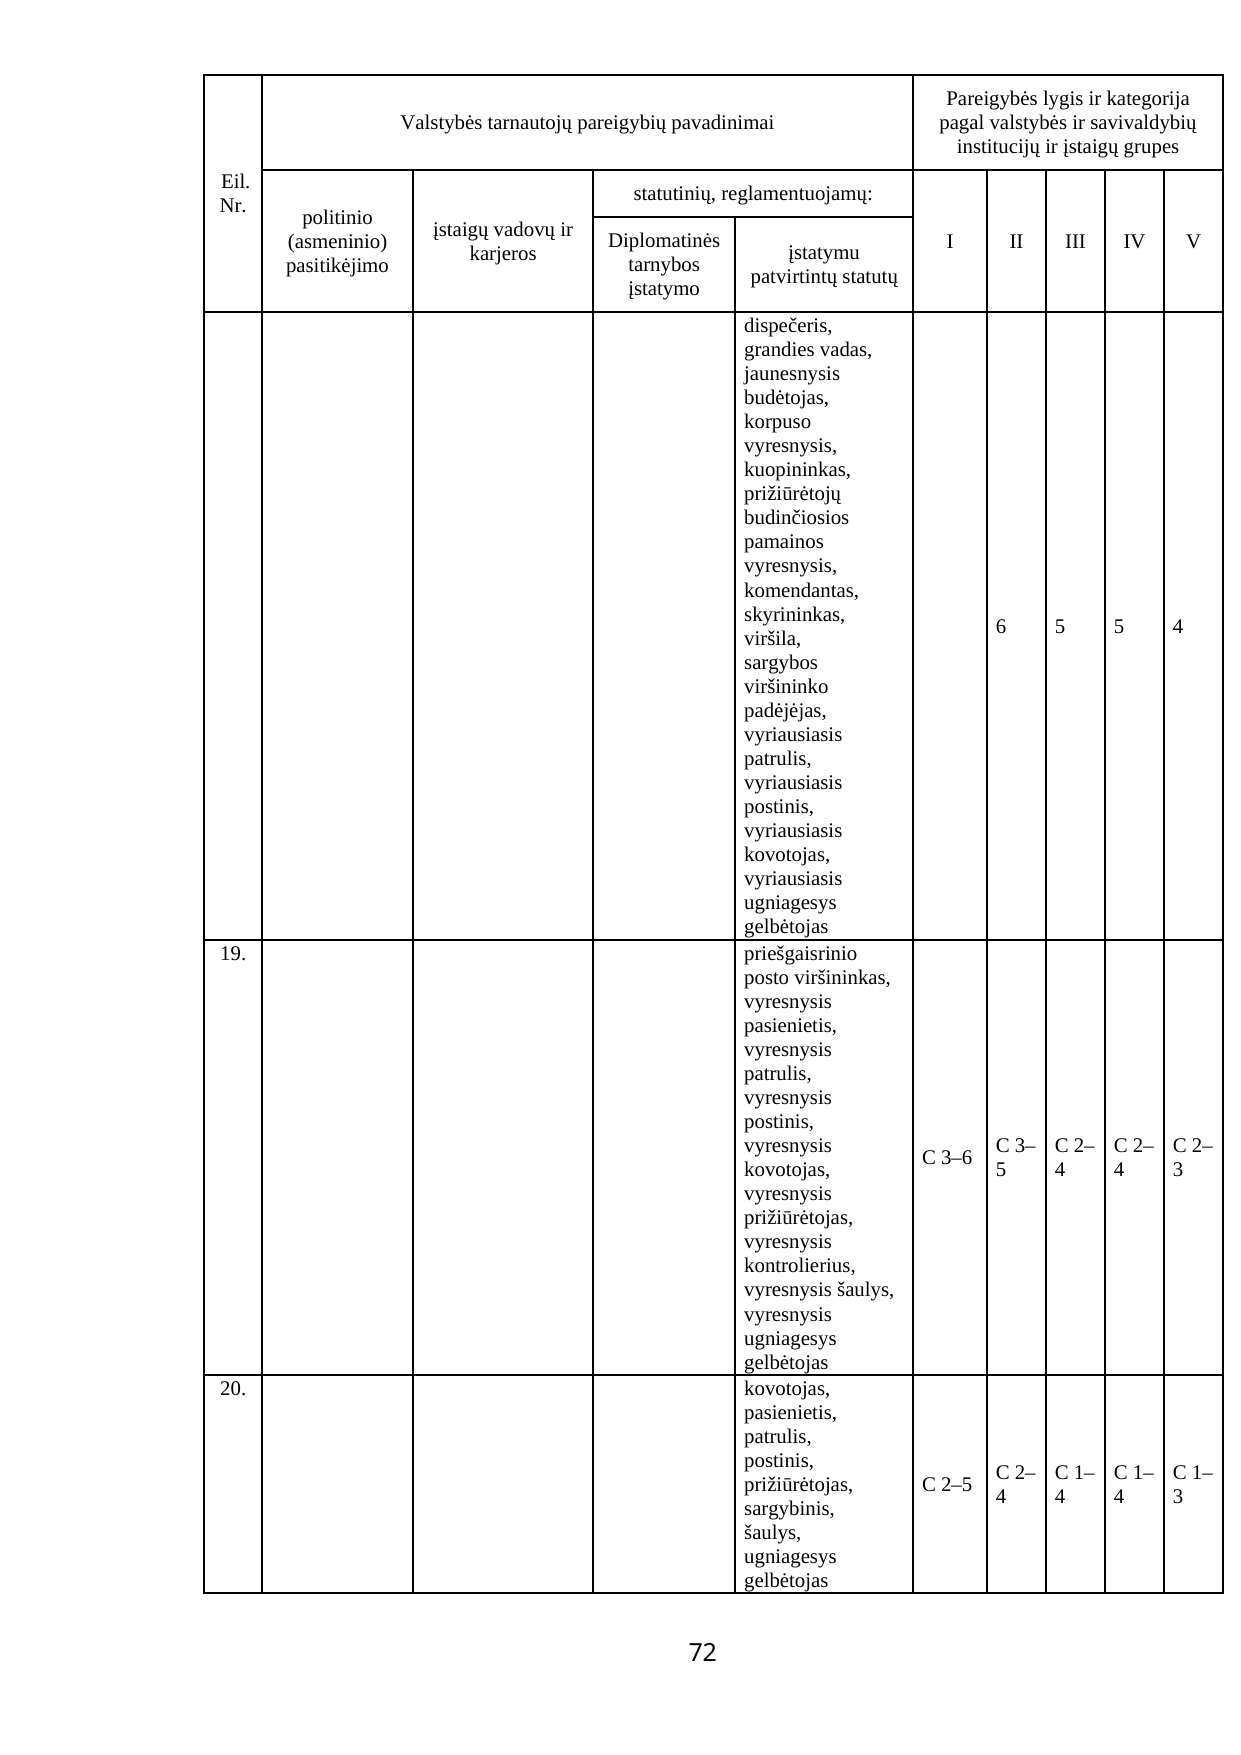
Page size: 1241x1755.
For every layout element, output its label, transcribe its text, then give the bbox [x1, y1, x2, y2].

table_cell 19. [205, 941, 261, 1374]
table_cell I [914, 171, 986, 311]
table_cell [414, 941, 592, 1374]
table_header Valstybės tarnautojų pareigybių pavadinimai [263, 76, 912, 169]
table_cell įstaigų vadovų ir karjeros [414, 171, 592, 311]
table_cell [594, 313, 734, 938]
table_cell priešgaisrinio posto viršininkas, vyresnysis pasienietis, vyresnysis patrulis, vyresnysis postinis, vyresnysis kovotojas, vyresnysis prižiūrėtojas, vyresnysis kontrolierius, vyresnysis šaulys, vyresnysis ugniagesys gelbėtojas [736, 941, 912, 1374]
table_cell C 3–5 [988, 941, 1045, 1374]
table_cell kovotojas, pasienietis, patrulis, postinis, prižiūrėtojas, sargybinis, šaulys, ugniagesys gelbėtojas [736, 1376, 912, 1592]
table_cell C 2–4 [1106, 941, 1163, 1374]
table_cell 5 [1047, 313, 1104, 938]
table_cell [414, 1376, 592, 1592]
table_cell III [1047, 171, 1104, 311]
table_cell 20. [205, 1376, 261, 1592]
table_cell [263, 1376, 412, 1592]
table_cell įstatymu patvirtintų statutų [736, 218, 912, 311]
table_cell politinio (asmeninio) pasitikėjimo [263, 171, 412, 311]
table_cell [594, 941, 734, 1374]
table_cell [414, 313, 592, 938]
table_cell Diplomatinės tarnybos įstatymo [594, 218, 734, 311]
table_cell C 2–5 [914, 1376, 986, 1592]
table_cell II [988, 171, 1045, 311]
table_cell [594, 1376, 734, 1592]
table_cell [263, 313, 412, 938]
table_cell 5 [1106, 313, 1163, 938]
table_cell 4 [1165, 313, 1222, 938]
table_cell V [1165, 171, 1222, 311]
table_cell [914, 313, 986, 938]
table_cell dispečeris, grandies vadas, jaunesnysis budėtojas, korpuso vyresnysis, kuopininkas, prižiūrėtojų budinčiosios pamainos vyresnysis, komendantas, skyrininkas, viršila, sargybos viršininko padėjėjas, vyriausiasis patrulis, vyriausiasis postinis, vyriausiasis kovotojas, vyriausiasis ugniagesys gelbėtojas [736, 313, 912, 938]
table_cell [263, 941, 412, 1374]
table_cell C 2–4 [1047, 941, 1104, 1374]
table_cell IV [1106, 171, 1163, 311]
table_cell C 2–4 [988, 1376, 1045, 1592]
table_header Eil. Nr. [205, 76, 261, 311]
table_cell C 2–3 [1165, 941, 1222, 1374]
table_cell C 3–6 [914, 941, 986, 1374]
table_cell 6 [988, 313, 1045, 938]
table_cell C 1–4 [1106, 1376, 1163, 1592]
table_header Pareigybės lygis ir kategorija pagal valstybės ir savivaldybių institucijų ir įstaigų grupes [914, 76, 1222, 169]
table_cell [205, 313, 261, 938]
table_cell C 1–3 [1165, 1376, 1222, 1592]
table_cell statutinių, reglamentuojamų: [594, 171, 912, 216]
table_cell C 1–4 [1047, 1376, 1104, 1592]
